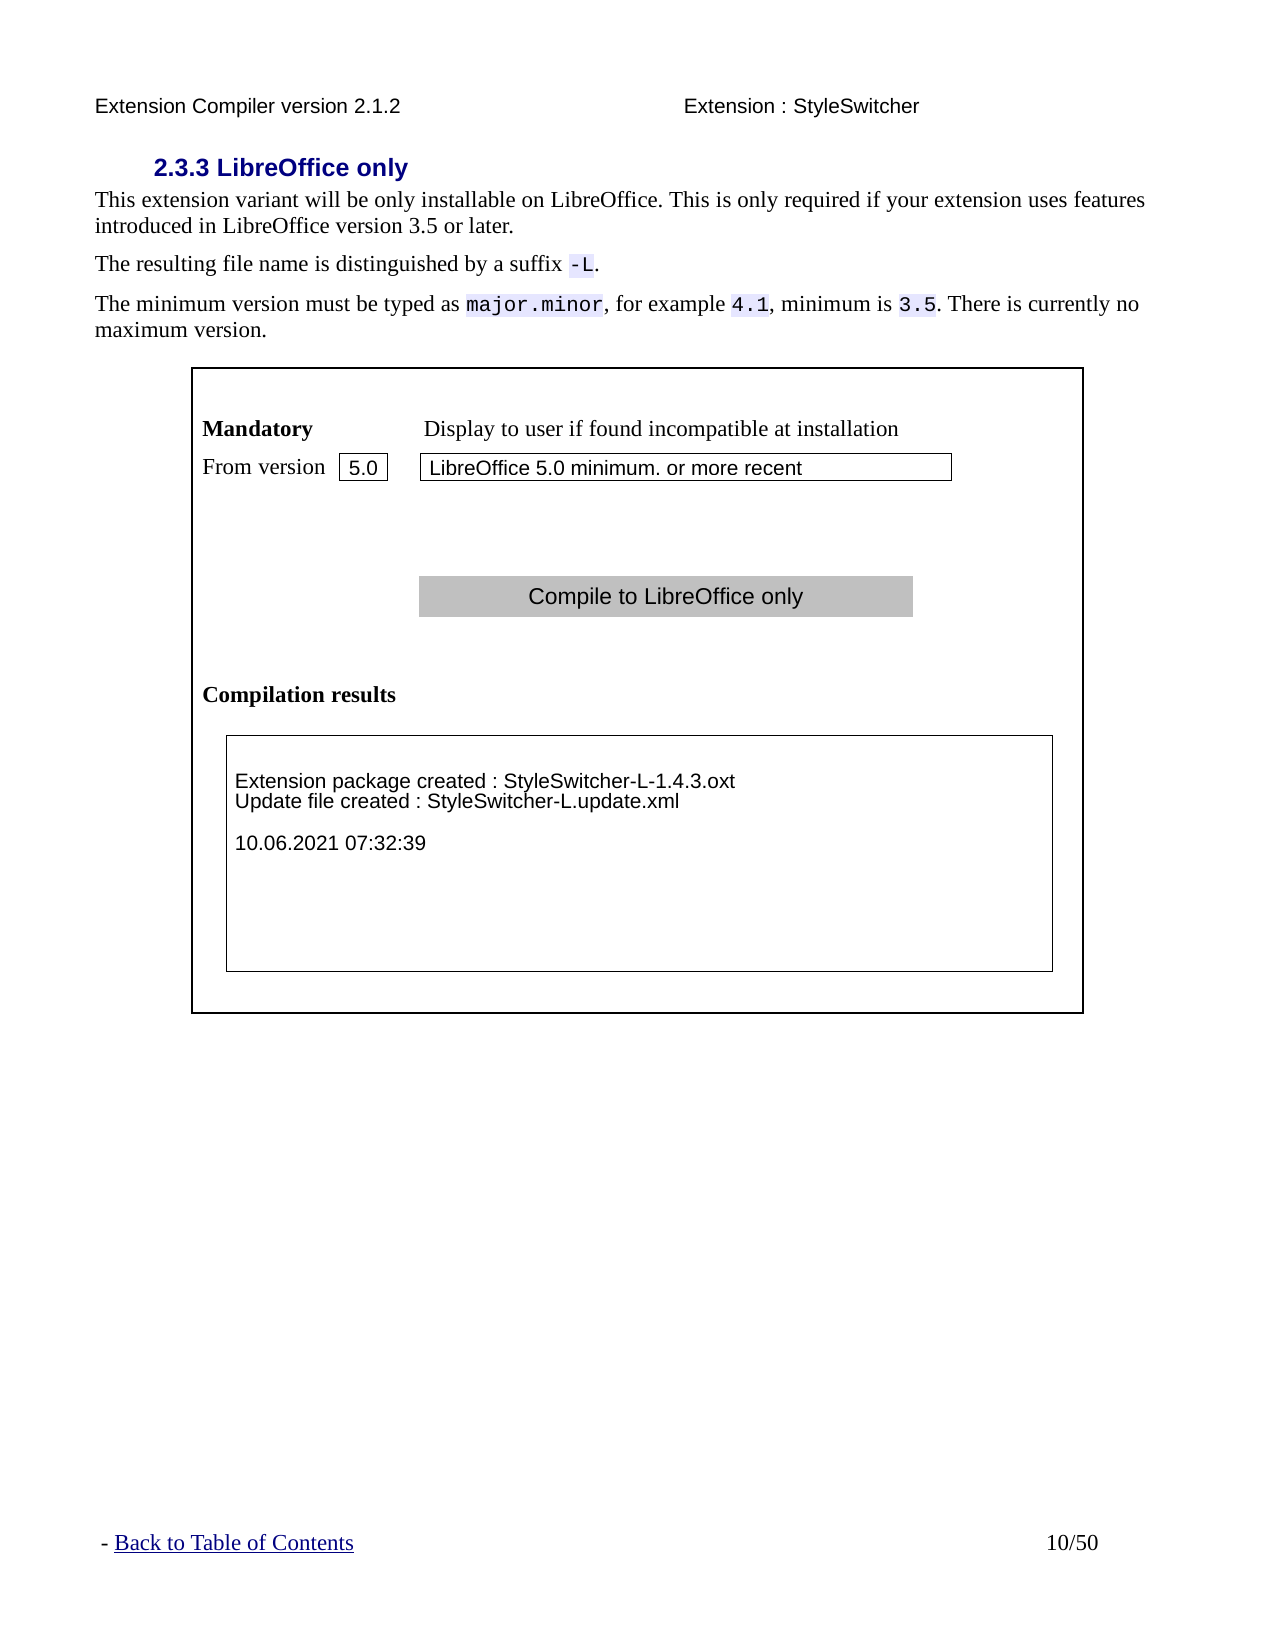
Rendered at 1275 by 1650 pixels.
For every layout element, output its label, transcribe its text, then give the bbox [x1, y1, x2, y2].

text The minimum version must be typed as major.minor, for example 4.1, minimum is 3.5. There is currently no maximum version. [94, 290, 1181, 343]
text [952, 454, 1073, 480]
text This extension variant will be only installable on LibreOffice. This is only required if your extension uses features introduced in LibreOffice version 3.5 or later. [94, 187, 1181, 238]
text From version [202, 454, 339, 480]
text Mandatory Display to user if found incompatible at installation [202, 416, 1073, 442]
subtitle LibreOffice only [153, 153, 1181, 181]
text [388, 454, 420, 480]
text Compilation results [202, 682, 1073, 708]
text The resulting file name is distinguished by a suffix -L. [94, 251, 1181, 278]
